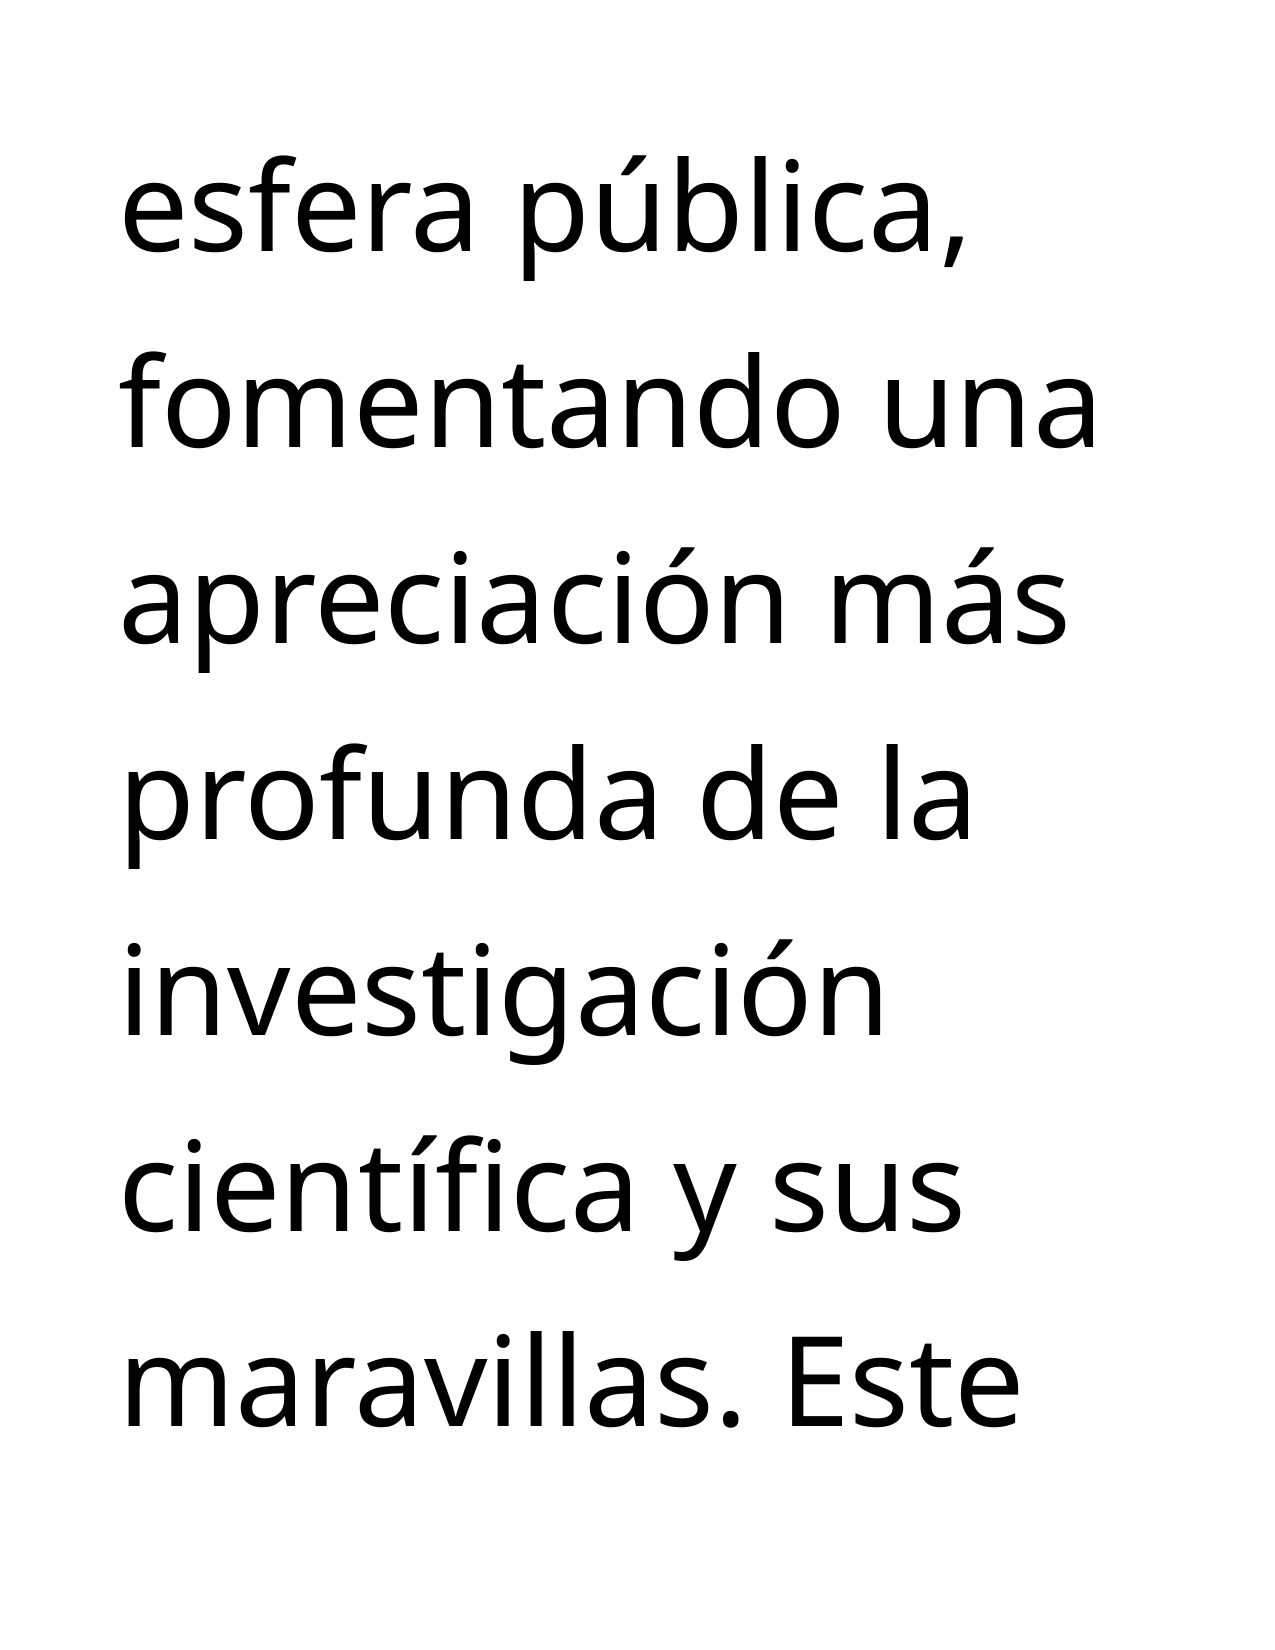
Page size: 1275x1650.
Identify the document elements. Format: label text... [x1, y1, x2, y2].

text esfera pública, fomentando una apreciación más profunda de la investigación científica y sus maravillas. Este [118, 118, 1157, 1463]
